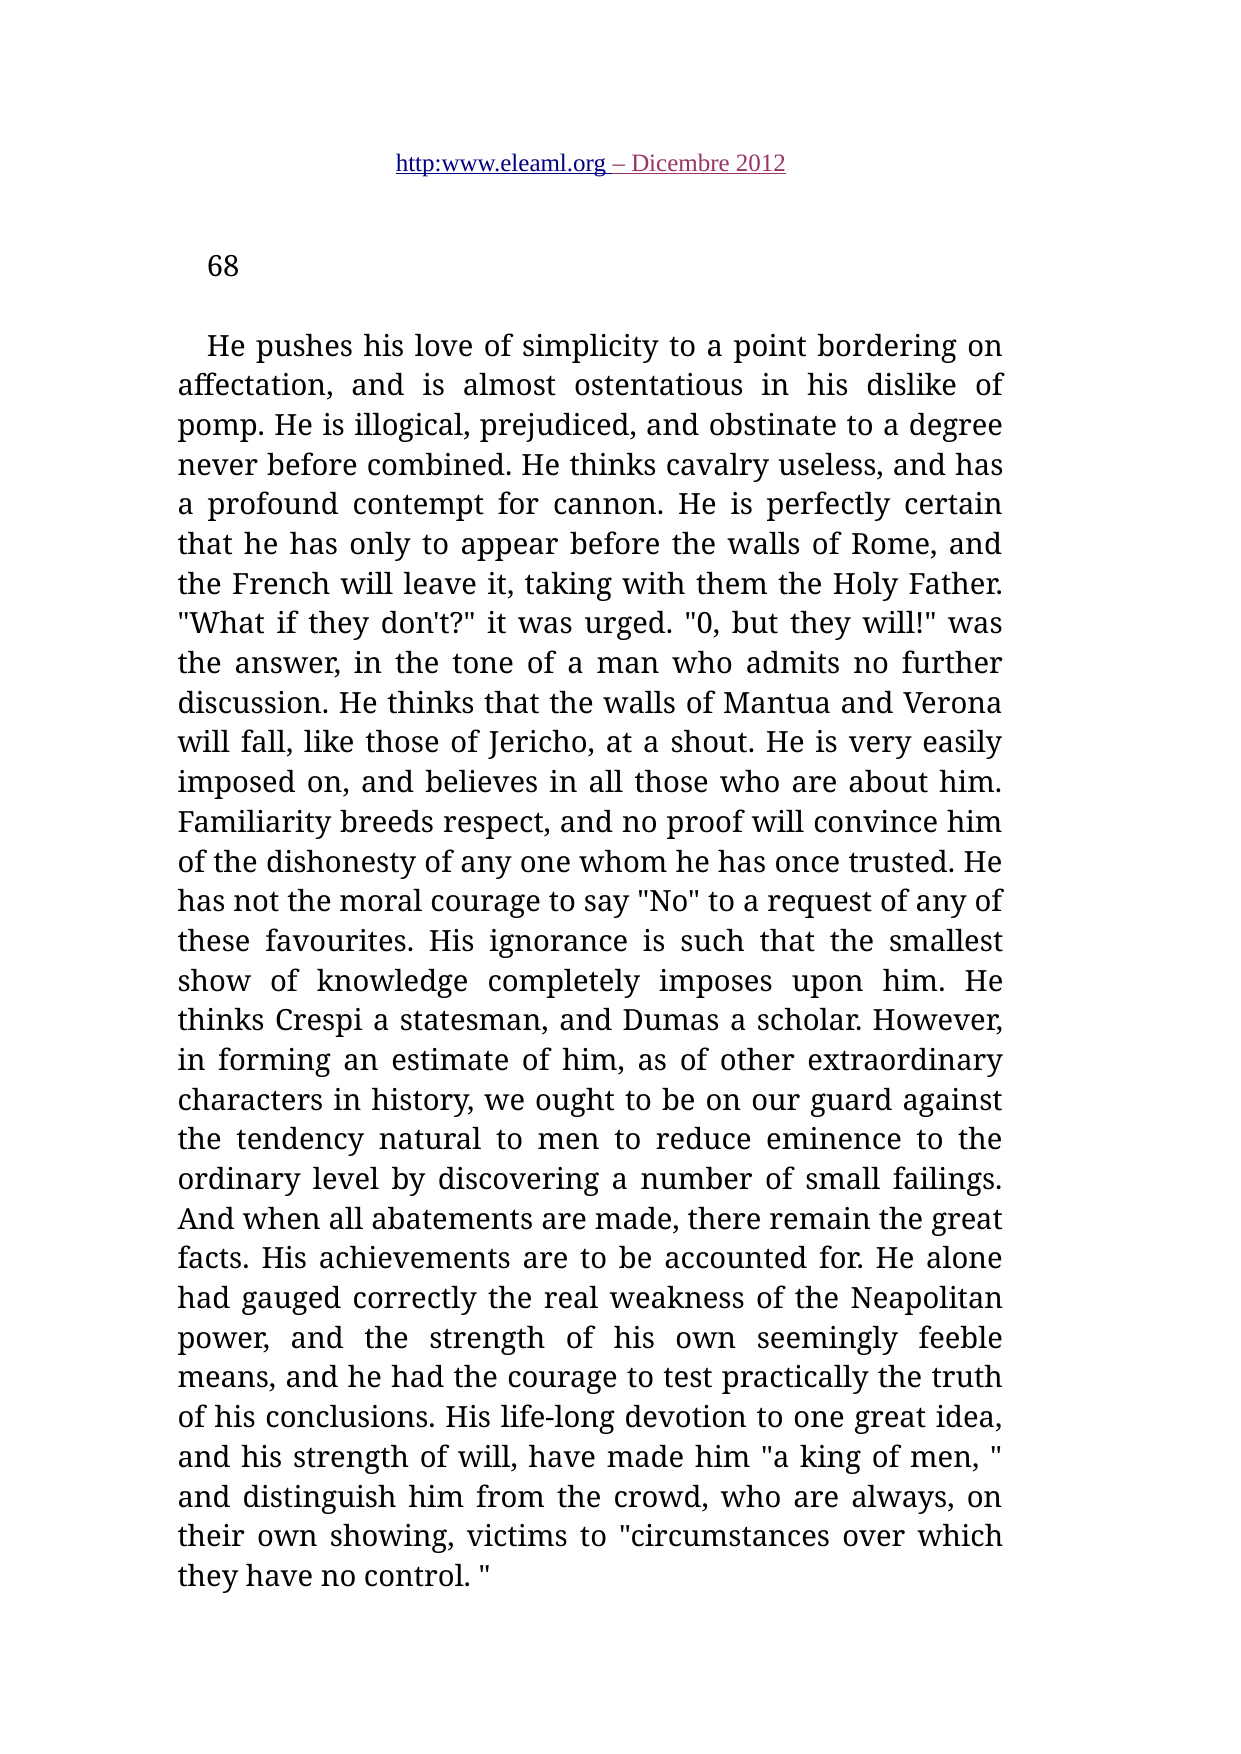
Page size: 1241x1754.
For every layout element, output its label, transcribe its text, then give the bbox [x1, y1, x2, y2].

text 68 [177, 246, 1004, 285]
text He pushes his love of simplicity to a point bordering on affectation, and is almost ostentatious in his dislike of pomp. He is illogical, prejudiced, and obstinate to a degree never before combined. He thinks cavalry useless, and has a profound contempt for cannon. He is perfectly certain that he has only to appear before the walls of Rome, and the French will leave it, taking with them the Holy Father. "What if they don't?" it was urged. "0, but they will!" was the answer, in the tone of a man who admits no further discussion. He thinks that the walls of Mantua and Verona will fall, like those of Jericho, at a shout. He is very easily imposed on, and believes in all those who are about him. Familiarity breeds respect, and no proof will convince him of the dishonesty of any one whom he has once trusted. He has not the moral courage to say "No" to a request of any of these favourites. His ignorance is such that the smallest show of knowledge completely imposes upon him. He thinks Crespi a statesman, and Dumas a scholar. However, in forming an estimate of him, as of other extraordinary characters in history, we ought to be on our guard against the tendency natural to men to reduce eminence to the ordinary level by discovering a number of small failings. And when all abatements are made, there remain the great facts. His achievements are to be accounted for. He alone had gauged correctly the real weakness of the Neapolitan power, and the strength of his own seemingly feeble means, and he had the courage to test practically the truth of his conclusions. His life-long devotion to one great idea, and his strength of will, have made him "a king of men, " and distinguish him from the crowd, who are always, on their own showing, victims to "circumstances over which they have no control. " [177, 325, 1004, 1595]
